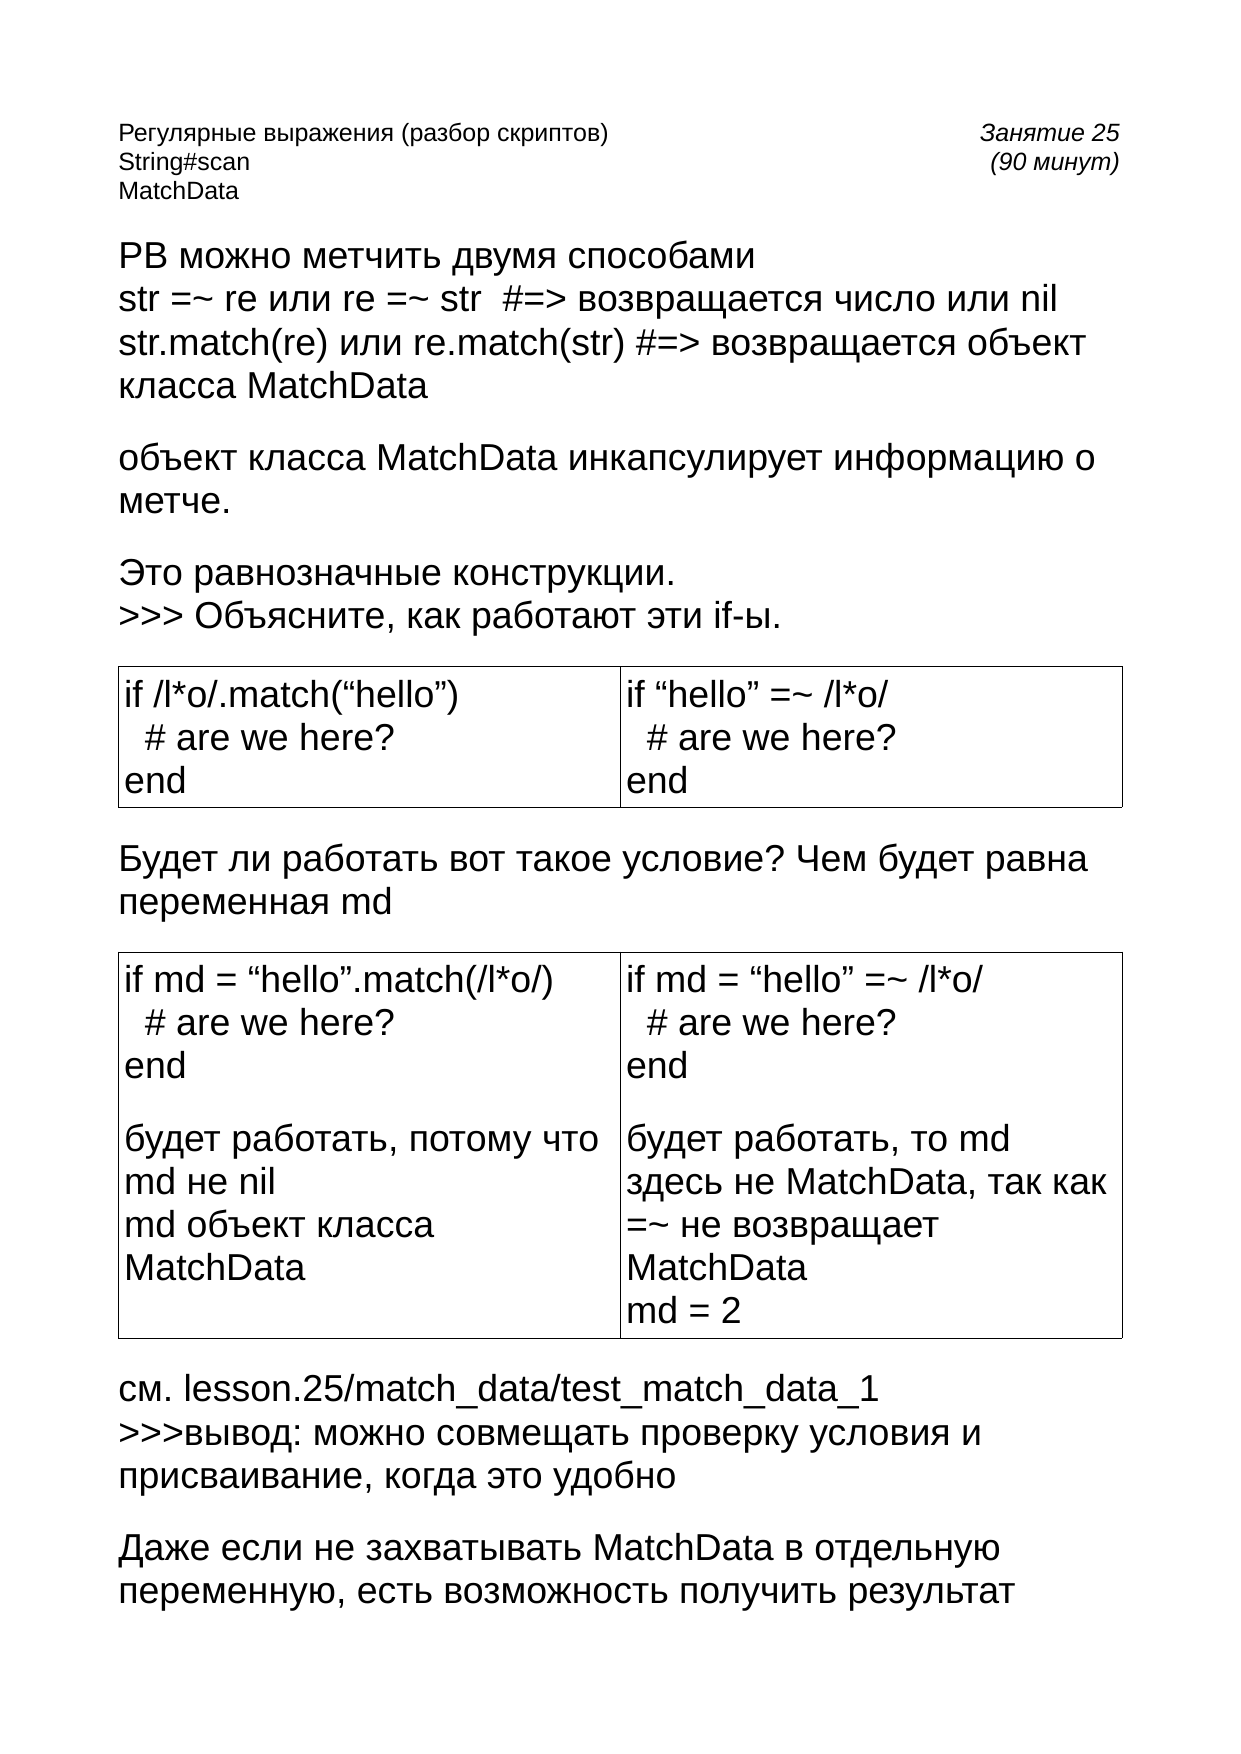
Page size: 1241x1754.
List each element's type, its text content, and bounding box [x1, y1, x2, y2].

table_header if “hello” =~ /l*o/ # are we here? end [621, 667, 1122, 807]
text Даже если не захватывать MatchData в отдельную переменную, есть возможность получить результат [118, 1525, 1122, 1611]
text РВ можно метчить двумя способами [118, 233, 1122, 277]
text Это равнозначные конструкции. [118, 551, 1122, 594]
table_header Занятие 25 (90 минут) [758, 118, 1122, 204]
table_header if md = “hello” =~ /l*o/ # are we here? end будет работать, то md здесь не MatchData, так как =~ не возвращает MatchData md = 2 [621, 953, 1122, 1337]
text >>>вывод: можно совмещать проверку условия и присваивание, когда это удобно [118, 1410, 1122, 1525]
table_header if /l*o/.match(“hello”) # are we here? end [119, 667, 620, 807]
text Будет ли работать вот такое условие? Чем будет равна переменная md [118, 836, 1122, 922]
text str =~ re или re =~ str #=> возвращается число или nil [118, 277, 1122, 320]
table_header Регулярные выражения (разбор скриптов) String#scan MatchData [118, 118, 758, 204]
text str.match(re) или re.match(str) #=> возвращается объект класса MatchData [118, 320, 1122, 406]
text см. lesson.25/match_data/test_match_data_1 [118, 1367, 1122, 1410]
text объект класса MatchData инкапсулирует информацию о метче. [118, 435, 1122, 521]
text >>> Объясните, как работают эти if-ы. [118, 594, 1122, 637]
table_header if md = “hello”.match(/l*o/) # are we here? end будет работать, потому что md не nil md объект класса MatchData [119, 953, 620, 1337]
